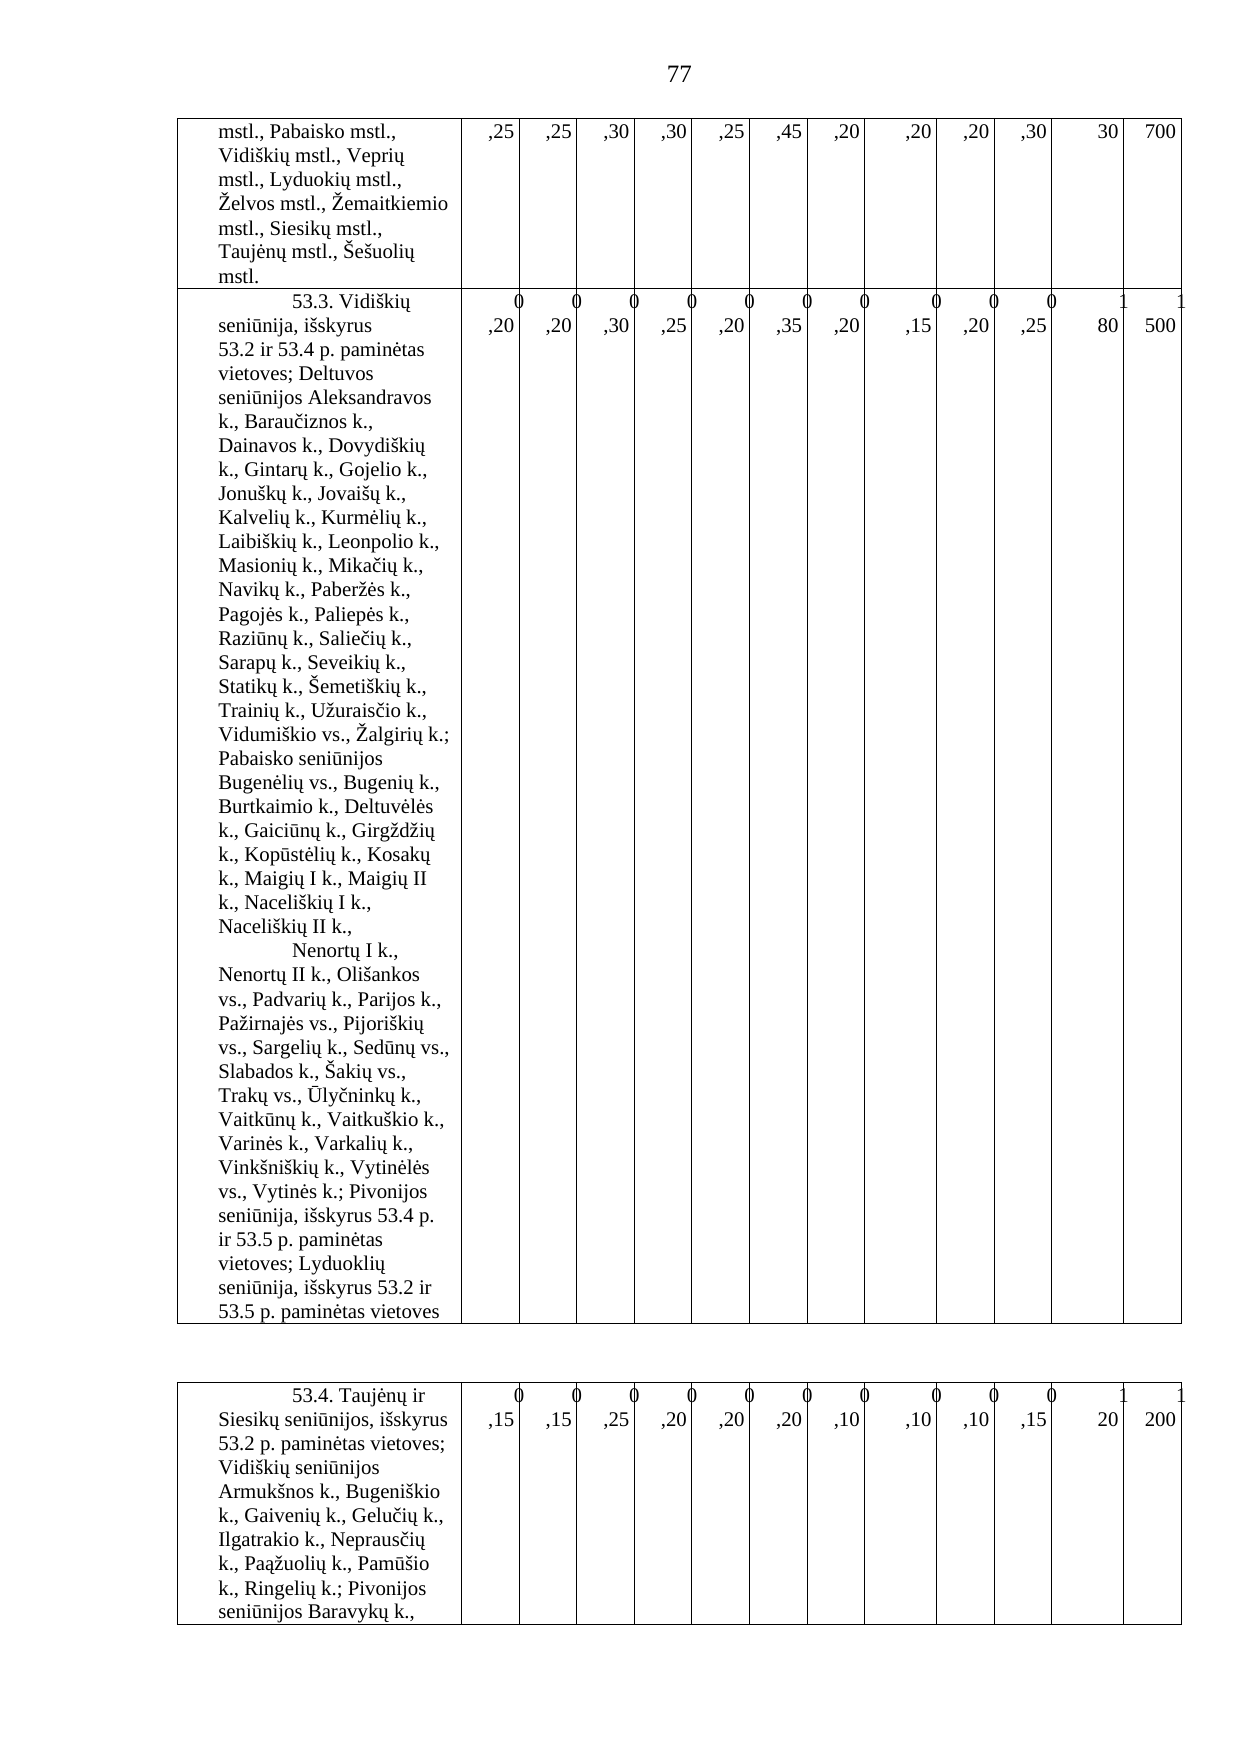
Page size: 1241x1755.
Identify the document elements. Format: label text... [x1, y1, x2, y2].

table_cell 0,20 [865, 119, 936, 288]
table_cell 0,20 [462, 289, 519, 1323]
table_cell 0,30 [635, 119, 691, 288]
table_cell 180 [1052, 289, 1123, 1323]
table_header 0,10 [808, 1383, 864, 1623]
table_cell 1 500 [1124, 289, 1181, 1323]
table_cell 0,25 [995, 289, 1051, 1323]
table_cell 0,45 [750, 119, 807, 288]
table_header 53.4. Taujėnų ir Siesikų seniūnijos, išskyrus 53.2 p. paminėtas vietoves; Vidiškių seniūnijos Armukšnos k., Bugeniškio k., Gaivenių k., Gelučių k., Ilgatrakio k., Neprausčių k., Paąžuolių k., Pamūšio k., Ringelių k.; Pivonijos seniūnijos Baravykų k., [178, 1383, 461, 1623]
table_cell 0,20 [937, 119, 994, 288]
table_cell 0,30 [995, 119, 1051, 288]
table_header 0,20 [692, 1383, 749, 1623]
table_cell 53.3. Vidiškių seniūnija, išskyrus 53.2 ir 53.4 p. paminėtas vietoves; Deltuvos seniūnijos Aleksandravos k., Baraučiznos k., Dainavos k., Dovydiškių k., Gintarų k., Gojelio k., Jonuškų k., Jovaišų k., Kalvelių k., Kurmėlių k., Laibiškių k., Leonpolio k., Masionių k., Mikačių k., Navikų k., Paberžės k., Pagojės k., Paliepės k., Raziūnų k., Saliečių k., Sarapų k., Seveikių k., Statikų k., Šemetiškių k., Trainių k., Užuraisčio k., Vidumiškio vs., Žalgirių k.; Pabaisko seniūnijos Bugenėlių vs., Bugenių k., Burtkaimio k., Deltuvėlės k., Gaiciūnų k., Girgždžių k., Kopūstėlių k., Kosakų k., Maigių I k., Maigių II k., Naceliškių I k., Naceliškių II k., Nenortų I k., Nenortų II k., Olišankos vs., Padvarių k., Parijos k., Pažirnajės vs., Pijoriškių vs., Sargelių k., Sedūnų vs., Slabados k., Šakių vs., Trakų vs., Ūlyčninkų k., Vaitkūnų k., Vaitkuškio k., Varinės k., Varkalių k., Vinkšniškių k., Vytinėlės vs., Vytinės k.; Pivonijos seniūnija, išskyrus 53.4 p. ir 53.5 p. paminėtas vietoves; Lyduoklių seniūnija, išskyrus 53.2 ir 53.5 p. paminėtas vietoves [178, 289, 461, 1323]
table_header 120 [1052, 1383, 1123, 1623]
table_cell 0,35 [750, 289, 807, 1323]
table_cell 0,20 [692, 289, 749, 1323]
table_cell 0,20 [808, 289, 864, 1323]
table_header 0,15 [995, 1383, 1051, 1623]
table_cell 0,25 [635, 289, 691, 1323]
table_cell 0,30 [577, 119, 634, 288]
table_cell 230 [1052, 119, 1123, 288]
table_header 0,15 [520, 1383, 576, 1623]
table_header 0,15 [462, 1383, 519, 1623]
table_cell 0,20 [520, 289, 576, 1323]
table_cell 0,15 [865, 289, 936, 1323]
table_cell 0,25 [692, 119, 749, 288]
table_cell 0,25 [462, 119, 519, 288]
table_cell 1 700 [1124, 119, 1181, 288]
table_header 0,10 [937, 1383, 994, 1623]
table_header 0,20 [750, 1383, 807, 1623]
table_cell 0,30 [577, 289, 634, 1323]
table_header 0,25 [577, 1383, 634, 1623]
table_cell 0,20 [937, 289, 994, 1323]
table_cell 0,25 [520, 119, 576, 288]
table_header 0,20 [635, 1383, 691, 1623]
table_header 1 200 [1124, 1383, 1181, 1623]
table_cell mstl., Pabaisko mstl., Vidiškių mstl., Veprių mstl., Lyduokių mstl., Želvos mstl., Žemaitkiemio mstl., Siesikų mstl., Taujėnų mstl., Šešuolių mstl. [178, 119, 461, 288]
table_cell 0,20 [808, 119, 864, 288]
table_header 0,10 [865, 1383, 936, 1623]
